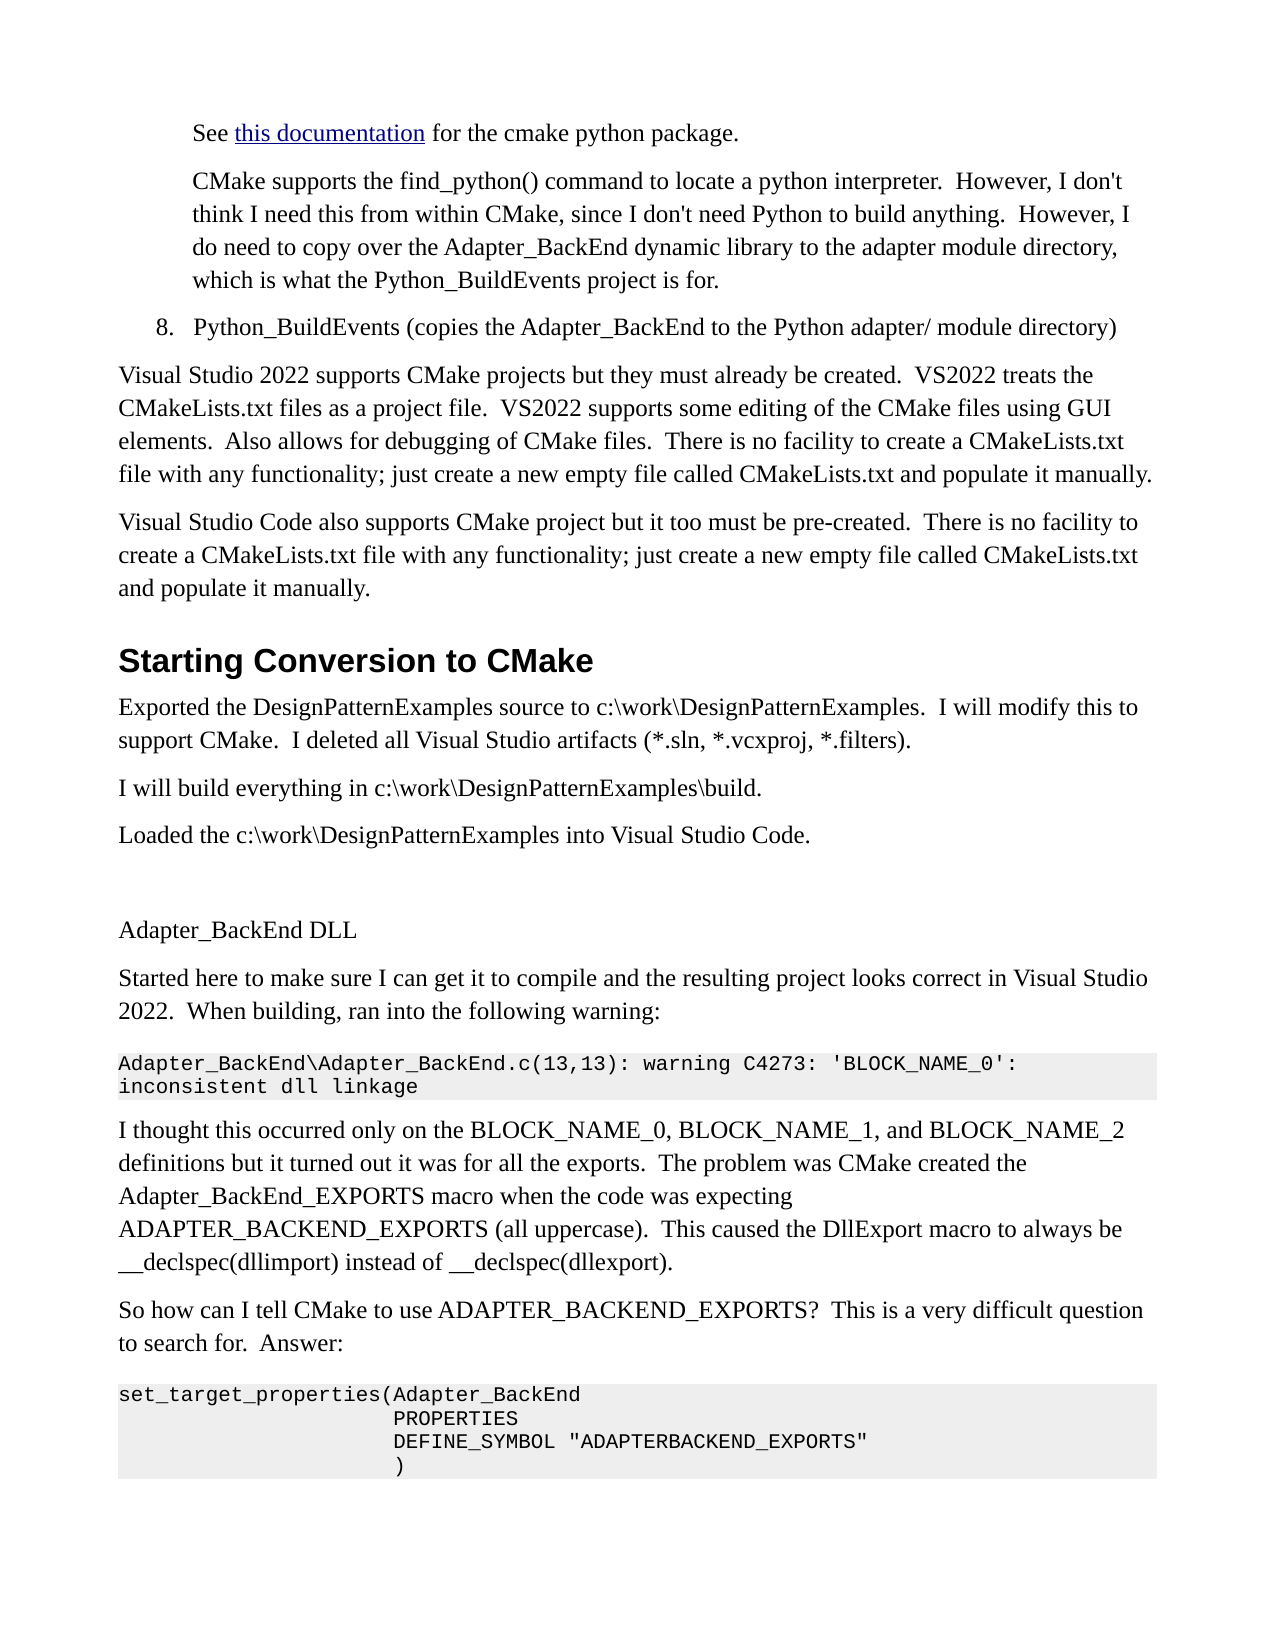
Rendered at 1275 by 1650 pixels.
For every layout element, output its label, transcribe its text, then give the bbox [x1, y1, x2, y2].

text CMake supports the find_python() command to locate a python interpreter. However, I don't think I need this from within CMake, since I don't need Python to build anything. However, I do need to copy over the Adapter_BackEnd dynamic library to the adapter module directory, which is what the Python_BuildEvents project is for. [192, 166, 1157, 293]
text PROPERTIES [118, 1408, 1157, 1432]
text Adapter_BackEnd\Adapter_BackEnd.c(13,13): warning C4273: 'BLOCK_NAME_0': inconsistent dll linkage [118, 1053, 1157, 1100]
text ) [118, 1455, 1157, 1479]
text DEFINE_SYMBOL "ADAPTERBACKEND_EXPORTS" [118, 1432, 1157, 1455]
text Visual Studio Code also supports CMake project but it too must be pre-created. There is no facility to create a CMakeLists.txt file with any functionality; just create a new empty file called CMakeLists.txt and populate it manually. [118, 507, 1157, 601]
text Adapter_BackEnd DLL [118, 916, 1157, 944]
list Python_BuildEvents (copies the Adapter_BackEnd to the Python adapter/ module directory) [156, 312, 1157, 341]
text I thought this occurred only on the BLOCK_NAME_0, BLOCK_NAME_1, and BLOCK_NAME_2 definitions but it turned out it was for all the exports. The problem was CMake created the Adapter_BackEnd_EXPORTS macro when the code was expecting ADAPTER_BACKEND_EXPORTS (all uppercase). This caused the DllExport macro to always be __declspec(dllimport) instead of __declspec(dllexport). [118, 1115, 1157, 1276]
text set_target_properties(Adapter_BackEnd [118, 1384, 1157, 1408]
text See this documentation for the cmake python package. [192, 118, 1157, 147]
text Started here to make sure I can get it to compile and the resulting project looks correct in Visual Studio 2022. When building, ran into the following warning: [118, 963, 1157, 1025]
text Exported the DesignPatternExamples source to c:\work\DesignPatternExamples. I will modify this to support CMake. I deleted all Visual Studio artifacts (*.sln, *.vcxproj, *.filters). [118, 692, 1157, 754]
subtitle Starting Conversion to CMake [118, 641, 1157, 679]
text Loaded the c:\work\DesignPatternExamples into Visual Studio Code. [118, 820, 1157, 849]
text So how can I tell CMake to use ADAPTER_BACKEND_EXPORTS? This is a very difficult question to search for. Answer: [118, 1295, 1157, 1356]
text Visual Studio 2022 supports CMake projects but they must already be created. VS2022 treats the CMakeLists.txt files as a project file. VS2022 supports some editing of the CMake files using GUI elements. Also allows for debugging of CMake files. There is no facility to create a CMakeLists.txt file with any functionality; just create a new empty file called CMakeLists.txt and populate it manually. [118, 360, 1157, 488]
text I will build everything in c:\work\DesignPatternExamples\build. [118, 773, 1157, 801]
